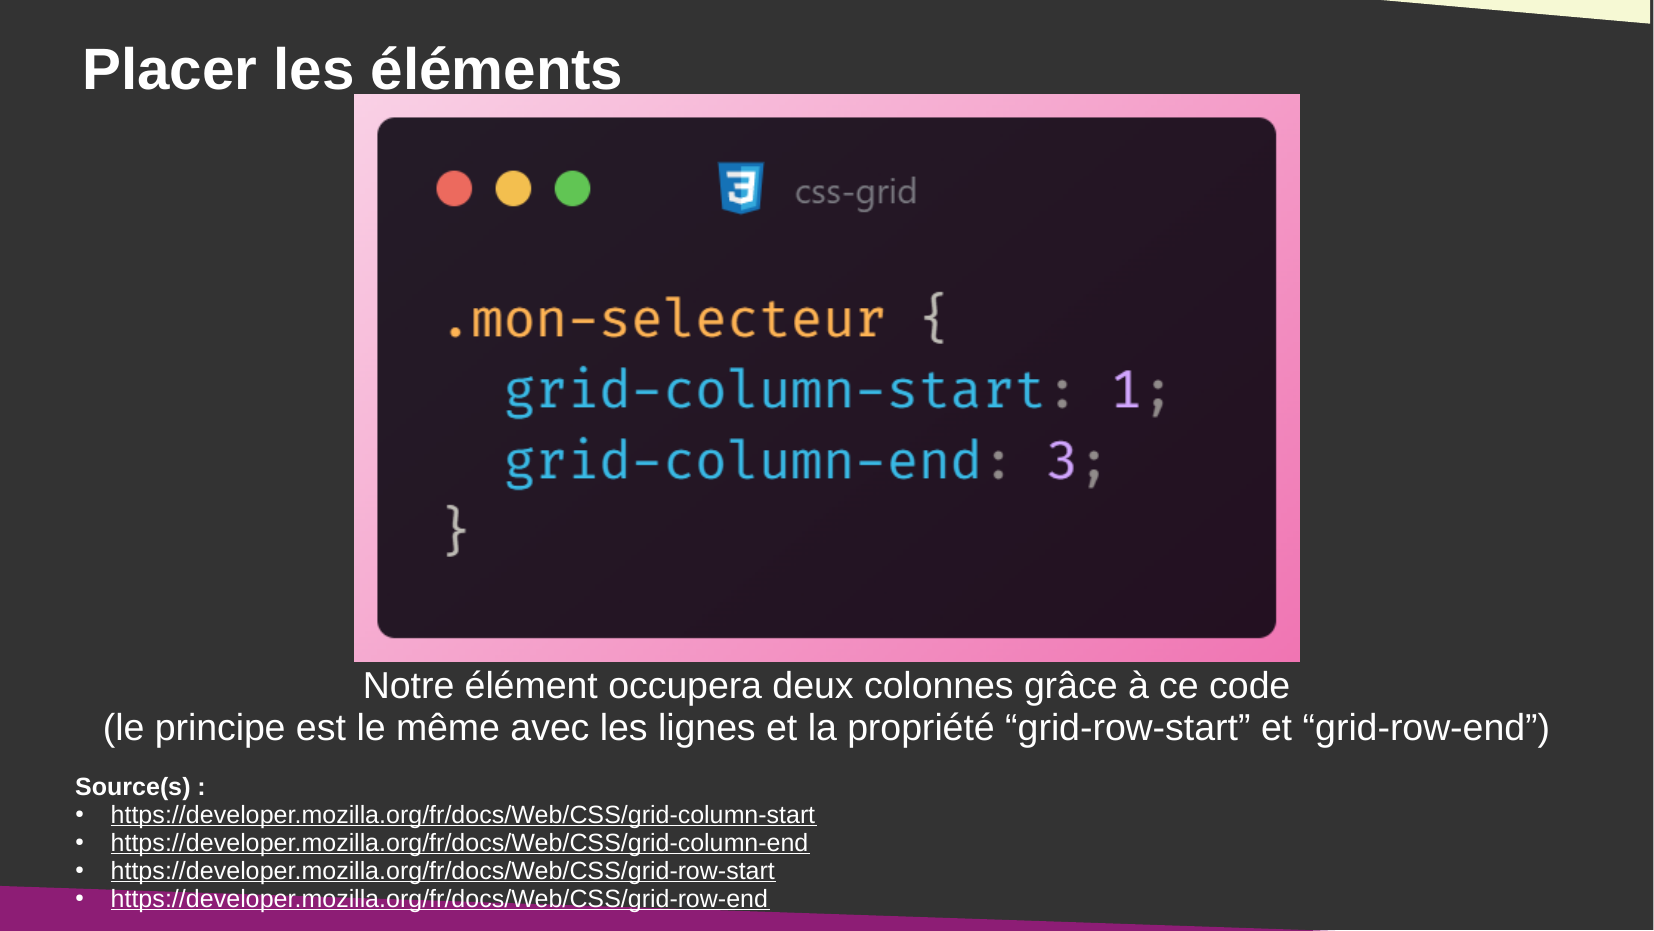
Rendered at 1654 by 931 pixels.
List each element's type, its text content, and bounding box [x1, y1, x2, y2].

picture [354, 94, 1300, 662]
title Placer les éléments [82, 37, 1571, 122]
text_box Notre élément occupera deux colonnes grâce à ce code (le principe est le même avec les lignes et la propriété “grid-row-start” et “grid-row-end”) [12, 657, 1641, 799]
text_box [1381, 0, 1651, 24]
text_box Source(s) : https://developer.mozilla.org/fr/docs/Web/CSS/grid-column-start https://developer.mozilla.org/fr/docs/Web/CSS/grid-column-end https://developer.mozilla.org/fr/docs/Web/CSS/grid-row-start https://developer.mozilla.org/fr/docs/Web/CSS/grid-row-end [60, 765, 1546, 920]
text_box [0, 885, 1336, 931]
